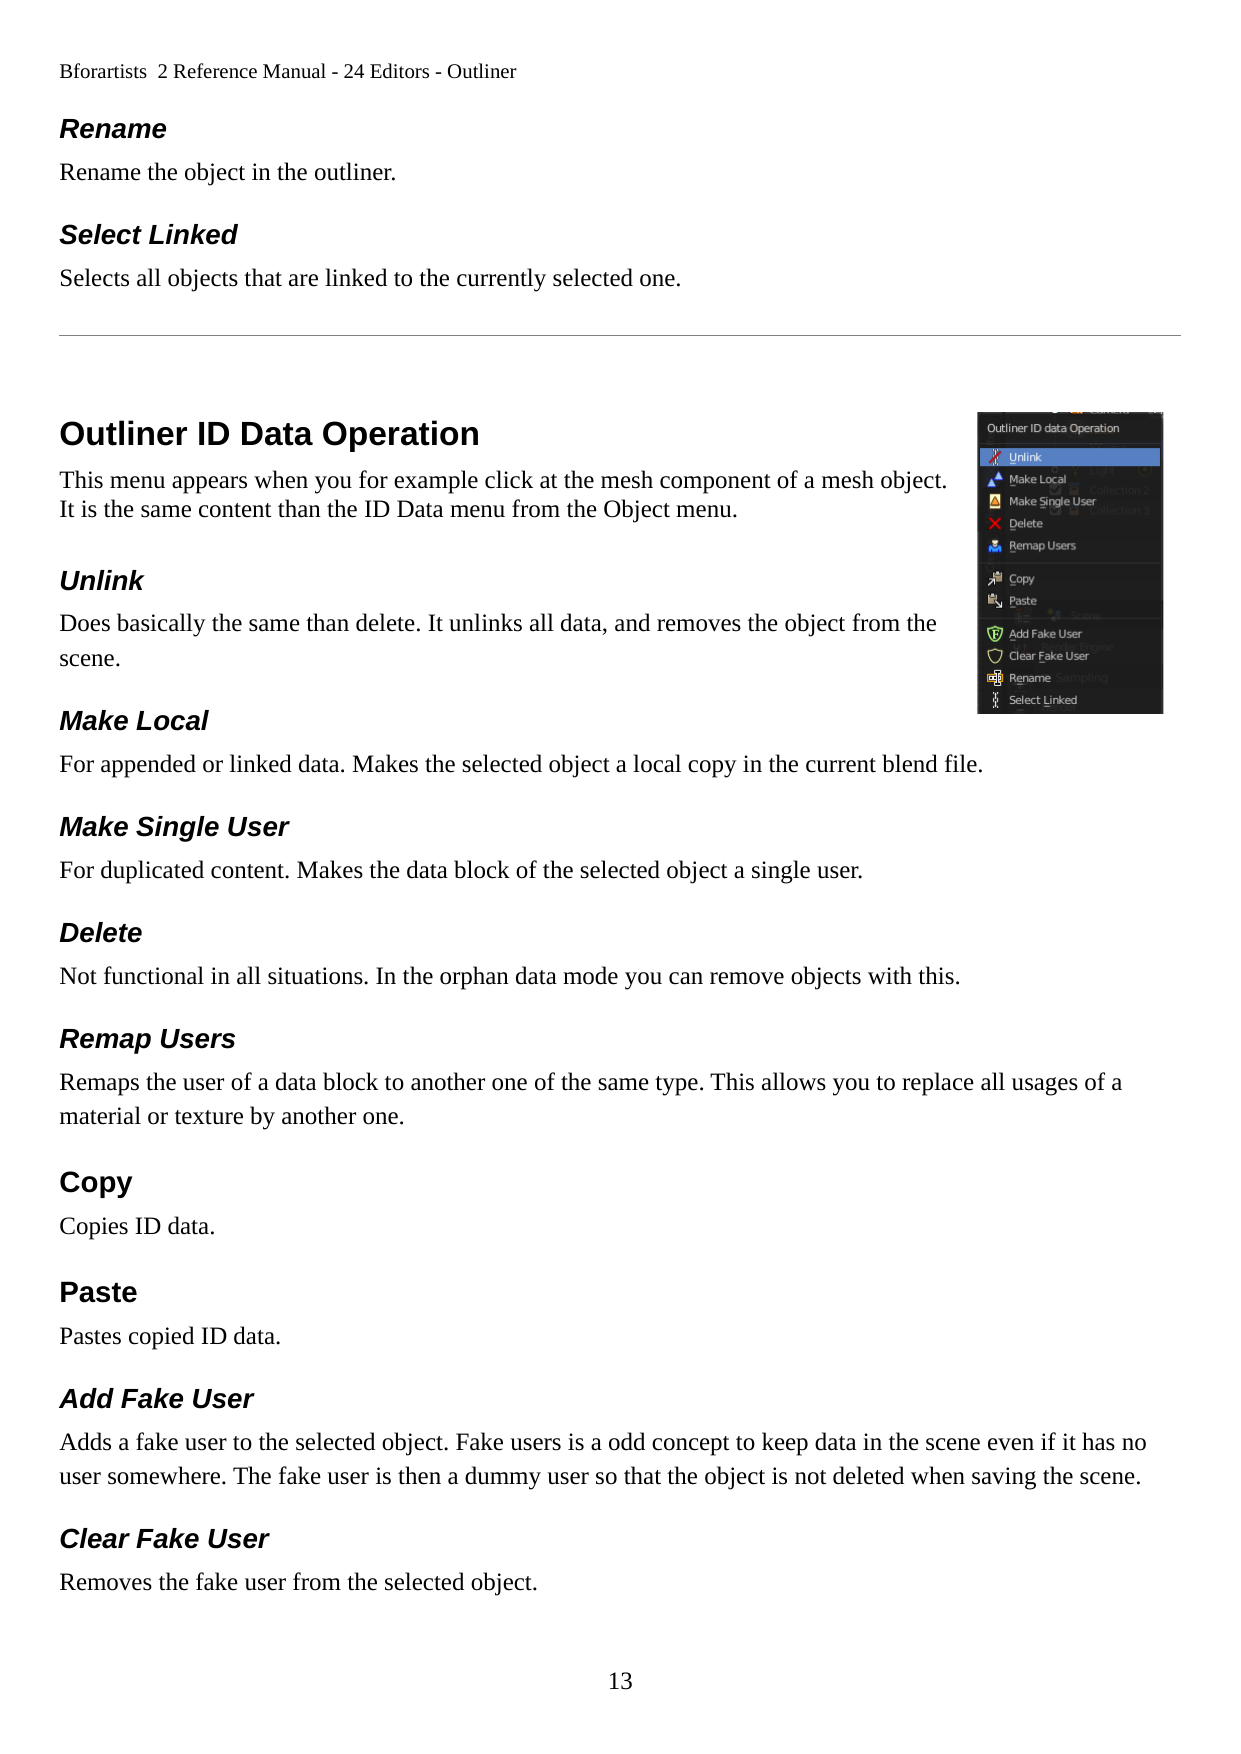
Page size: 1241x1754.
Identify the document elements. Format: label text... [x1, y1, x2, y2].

subtitle Make Single User [59, 810, 1181, 842]
picture [977, 412, 1164, 714]
text Removes the fake user from the selected object. [59, 1567, 1181, 1596]
text For duplicated content. Makes the data block of the selected object a single user. [59, 855, 1181, 883]
subtitle Delete [59, 916, 1181, 948]
subtitle Unlink [59, 564, 977, 596]
subtitle Make Local [59, 704, 1181, 736]
subtitle Add Fake User [59, 1382, 1181, 1414]
subtitle Select Linked [59, 218, 1181, 250]
subtitle Paste [59, 1275, 1181, 1308]
text This menu appears when you for example click at the mesh component of a mesh object. It is the same content than the ID Data menu from the Object menu. [59, 465, 977, 523]
text Not functional in all situations. In the orphan data mode you can remove objects with this. [59, 961, 1181, 989]
text Selects all objects that are linked to the currently selected one. [59, 263, 1181, 292]
text Rename the object in the outliner. [59, 157, 1181, 186]
subtitle Clear Fake User [59, 1523, 1181, 1555]
subtitle [1164, 414, 1181, 453]
subtitle Remap Users [59, 1022, 1181, 1054]
text For appended or linked data. Makes the selected object a local copy in the current blend file. [59, 749, 1181, 778]
subtitle Outliner ID Data Operation [59, 414, 977, 453]
text Pastes copied ID data. [59, 1321, 1181, 1350]
text Adds a fake user to the selected object. Fake users is a odd concept to keep data in the scene even if it has no user somewhere. The fake user is then a dummy user so that the object is not deleted when saving the scene. [59, 1427, 1181, 1490]
subtitle Copy [59, 1165, 1181, 1198]
subtitle [1164, 564, 1181, 596]
subtitle Rename [59, 113, 1181, 144]
text Remaps the user of a data block to another one of the same type. This allows you to replace all usages of a material or texture by another one. [59, 1067, 1181, 1130]
text Copies ID data. [59, 1211, 1181, 1240]
text Does basically the same than delete. It unlinks all data, and removes the object from the scene. [59, 608, 977, 672]
